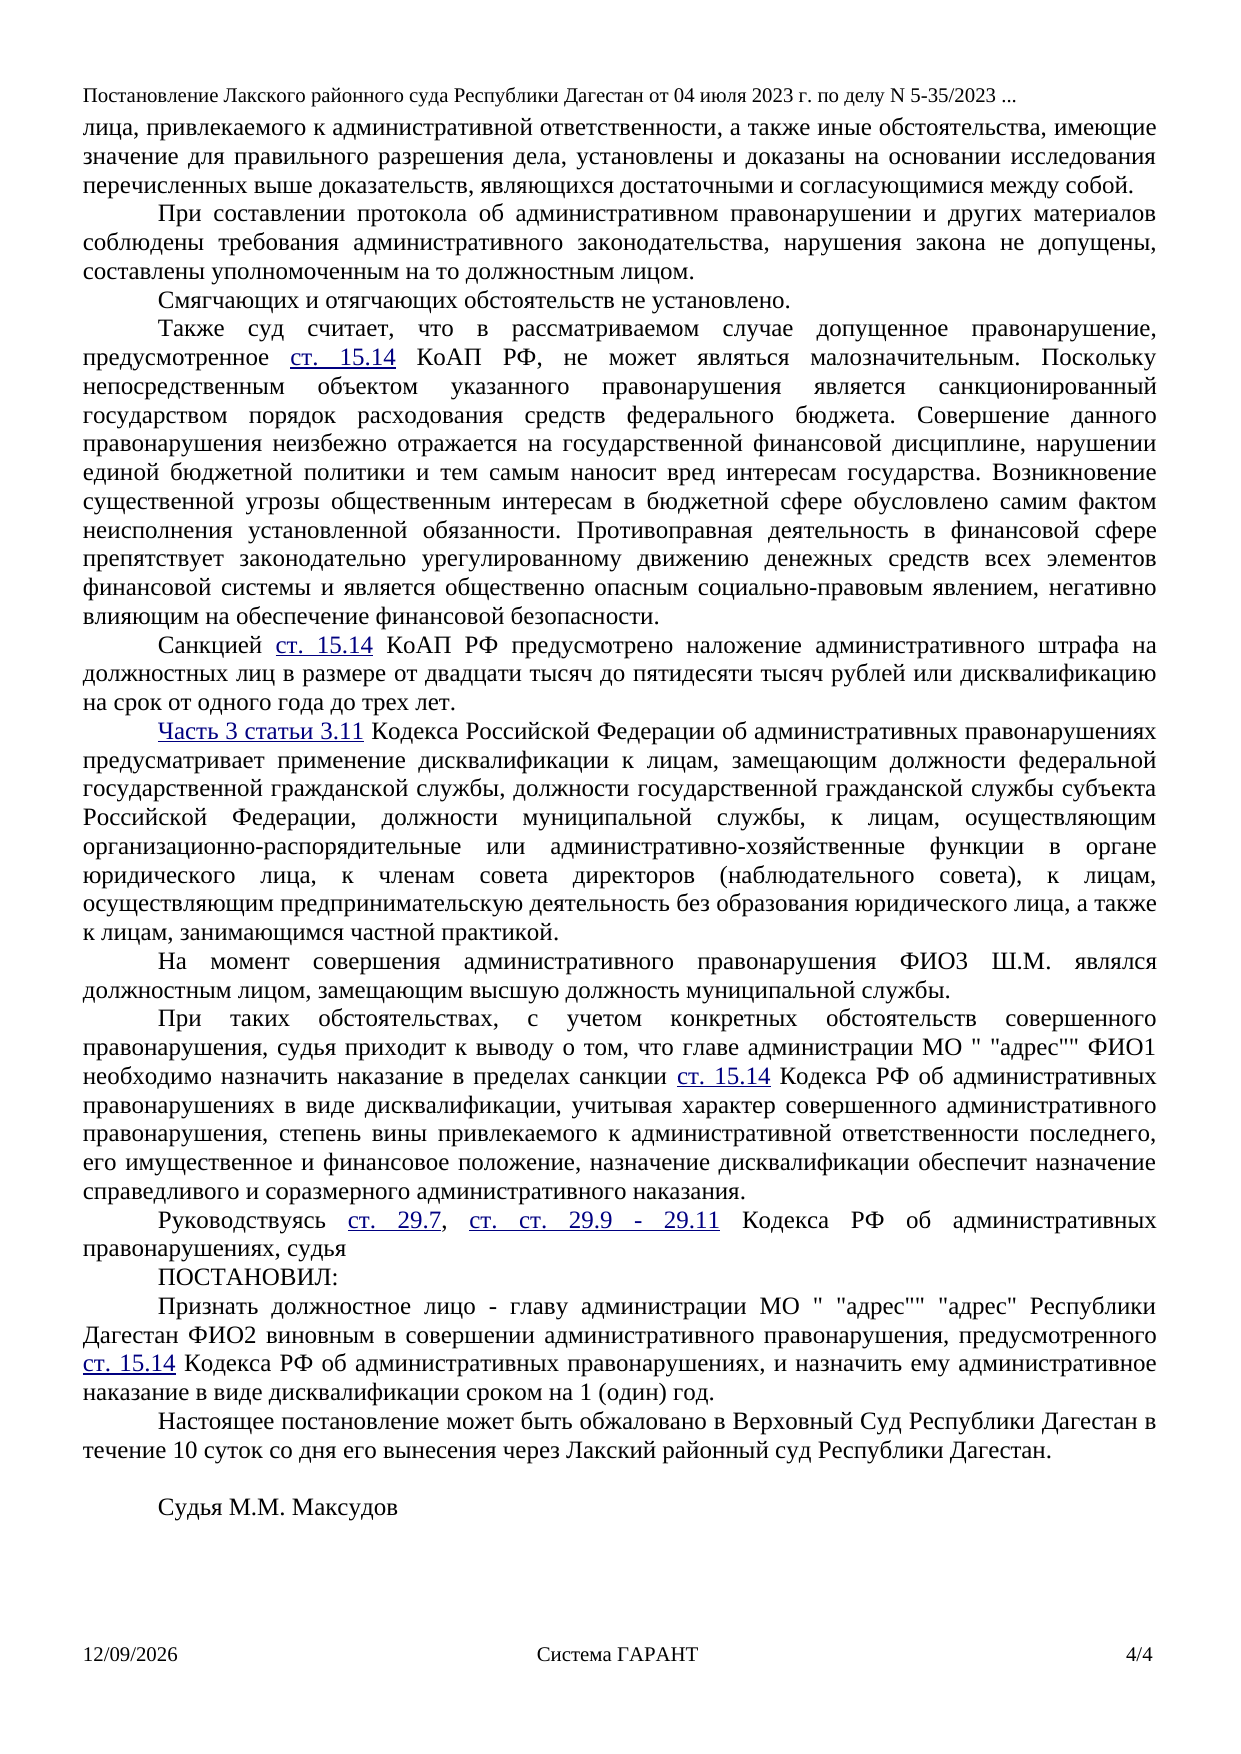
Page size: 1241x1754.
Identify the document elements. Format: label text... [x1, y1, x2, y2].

text Судья М.М. Максудов [83, 1492, 1157, 1521]
text лица, привлекаемого к административной ответственности, а также иные обстоятельства, имеющие значение для правильного разрешения дела, установлены и доказаны на основании исследования перечисленных выше доказательств, являющихся достаточными и согласующимися между собой. [83, 112, 1157, 198]
text Санкцией ст. 15.14 КоАП РФ предусмотрено наложение административного штрафа на должностных лиц в размере от двадцати тысяч до пятидесяти тысяч рублей или дисквалификацию на срок от одного года до трех лет. [83, 630, 1157, 716]
text Руководствуясь ст. 29.7, ст. ст. 29.9 - 29.11 Кодекса РФ об административных правонарушениях, судья [83, 1205, 1157, 1262]
text Смягчающих и отягчающих обстоятельств не установлено. [83, 285, 1157, 313]
text На момент совершения административного правонарушения ФИО3 Ш.М. являлся должностным лицом, замещающим высшую должность муниципальной службы. [83, 946, 1157, 1003]
text При таких обстоятельствах, с учетом конкретных обстоятельств совершенного правонарушения, судья приходит к выводу о том, что главе администрации МО " "адрес"" ФИО1 необходимо назначить наказание в пределах санкции ст. 15.14 Кодекса РФ об административных правонарушениях в виде дисквалификации, учитывая характер совершенного административного правонарушения, степень вины привлекаемого к административной ответственности последнего, его имущественное и финансовое положение, назначение дисквалификации обеспечит назначение справедливого и соразмерного административного наказания. [83, 1003, 1157, 1205]
text Признать должностное лицо - главу администрации МО " "адрес"" "адрес" Республики Дагестан ФИО2 виновным в совершении административного правонарушения, предусмотренного ст. 15.14 Кодекса РФ об административных правонарушениях, и назначить ему административное наказание в виде дисквалификации сроком на 1 (один) год. [83, 1291, 1157, 1406]
text Часть 3 статьи 3.11 Кодекса Российской Федерации об административных правонарушениях предусматривает применение дисквалификации к лицам, замещающим должности федеральной государственной гражданской службы, должности государственной гражданской службы субъекта Российской Федерации, должности муниципальной службы, к лицам, осуществляющим организационно-распорядительные или административно-хозяйственные функции в органе юридического лица, к членам совета директоров (наблюдательного совета), к лицам, осуществляющим предпринимательскую деятельность без образования юридического лица, а также к лицам, занимающимся частной практикой. [83, 716, 1157, 946]
text При составлении протокола об административном правонарушении и других материалов соблюдены требования административного законодательства, нарушения закона не допущены, составлены уполномоченным на то должностным лицом. [83, 198, 1157, 285]
text Настоящее постановление может быть обжаловано в Верховный Суд Республики Дагестан в течение 10 суток со дня его вынесения через Лакский районный суд Республики Дагестан. [83, 1406, 1157, 1463]
text Также суд считает, что в рассматриваемом случае допущенное правонарушение, предусмотренное ст. 15.14 КоАП РФ, не может являться малозначительным. Поскольку непосредственным объектом указанного правонарушения является санкционированный государством порядок расходования средств федерального бюджета. Совершение данного правонарушения неизбежно отражается на государственной финансовой дисциплине, нарушении единой бюджетной политики и тем самым наносит вред интересам государства. Возникновение существенной угрозы общественным интересам в бюджетной сфере обусловлено самим фактом неисполнения установленной обязанности. Противоправная деятельность в финансовой сфере препятствует законодательно урегулированному движению денежных средств всех элементов финансовой системы и является общественно опасным социально-правовым явлением, негативно влияющим на обеспечение финансовой безопасности. [83, 313, 1157, 630]
text ПОСТАНОВИЛ: [83, 1262, 1157, 1291]
